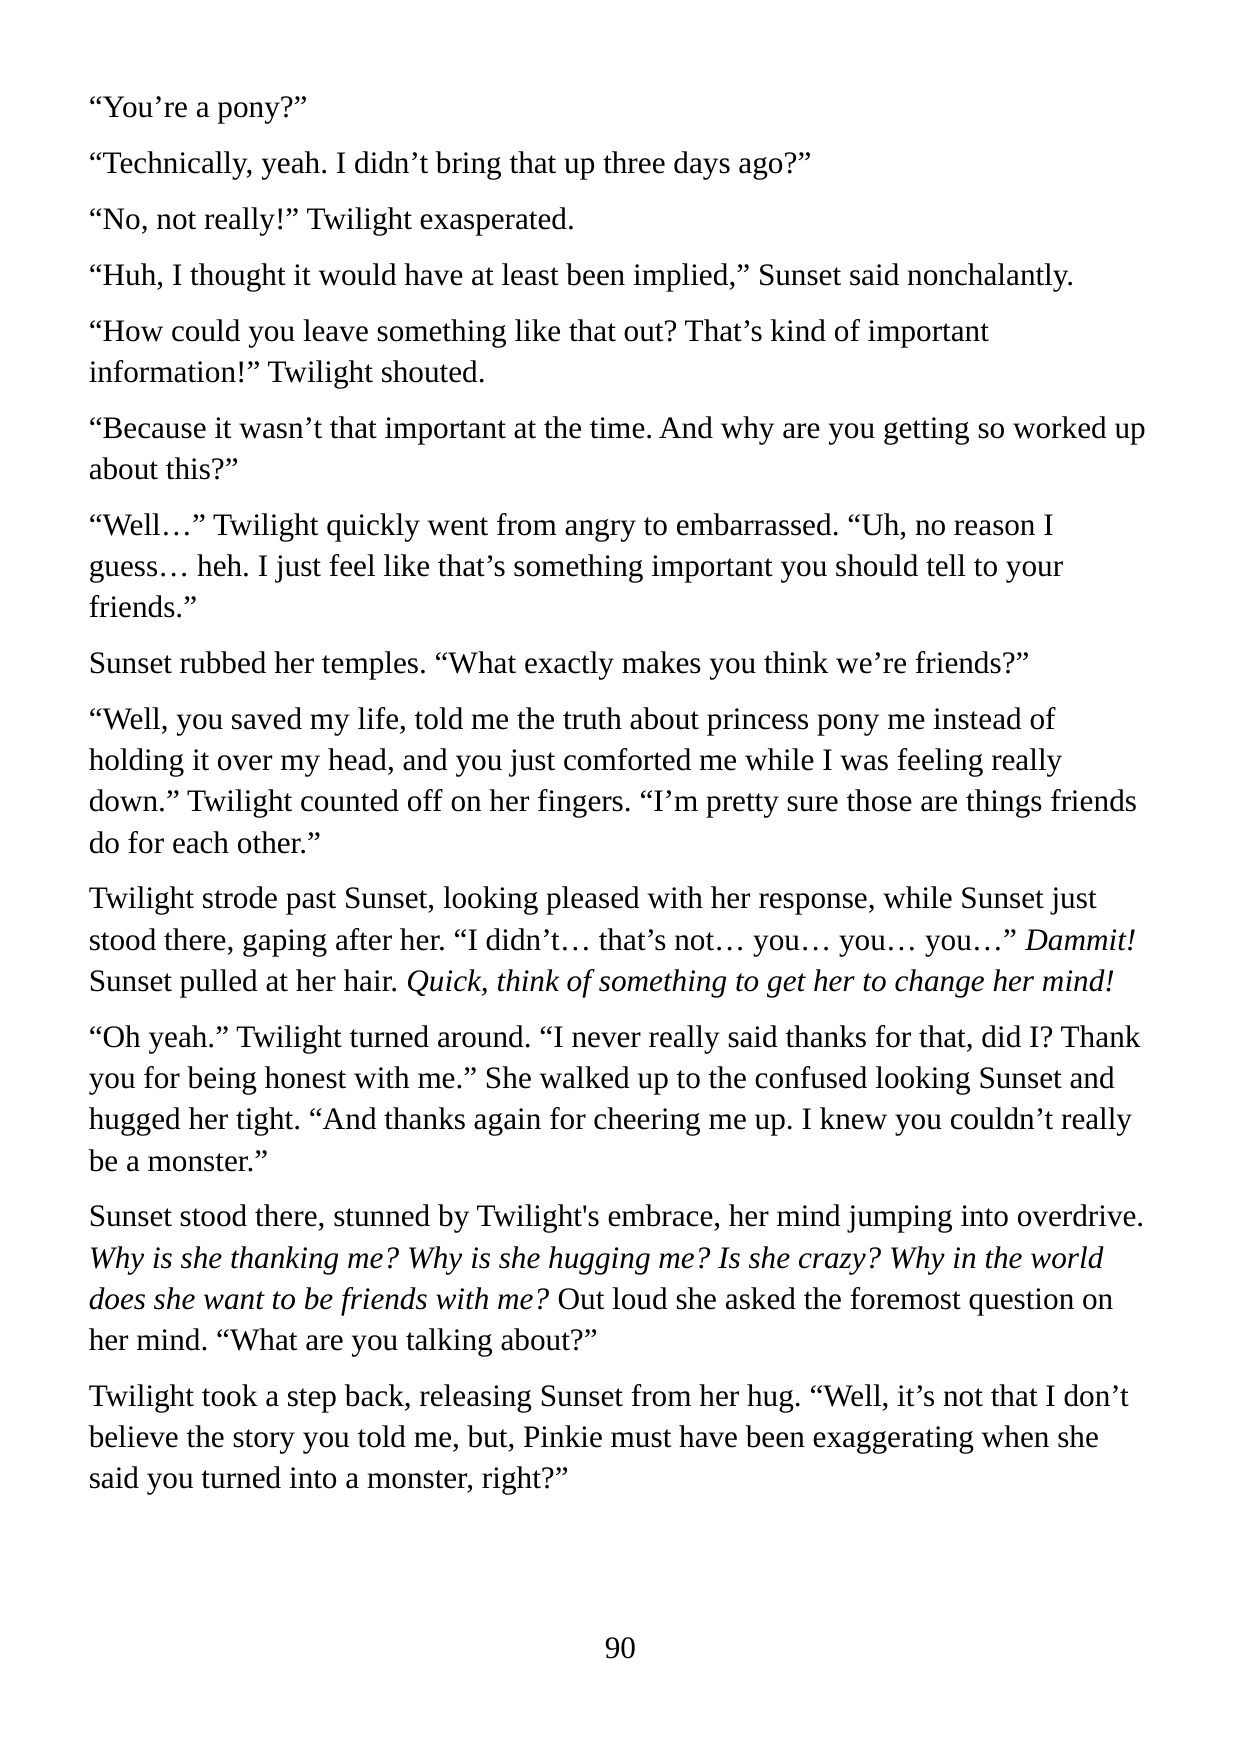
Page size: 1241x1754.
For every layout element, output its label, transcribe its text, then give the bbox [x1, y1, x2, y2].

text “Huh, I thought it would have at least been implied,” Sunset said nonchalantly. [88, 256, 1152, 292]
text “You’re a pony?” [88, 88, 1152, 124]
text Twilight took a step back, releasing Sunset from her hug. “Well, it’s not that I don’t believe the story you told me, but, Pinkie must have been exaggerating when she said you turned into a monster, right?” [88, 1377, 1152, 1496]
text Sunset stood there, stunned by Twilight's embrace, her mind jumping into overdrive. Why is she thanking me? Why is she hugging me? Is she crazy? Why in the world does she want to be friends with me? Out loud she asked the foremost question on her mind. “What are you talking about?” [88, 1198, 1152, 1357]
text “No, not really!” Twilight exasperated. [88, 200, 1152, 236]
text Twilight strode past Sunset, looking pleased with her response, while Sunset just stood there, gaping after her. “I didn’t… that’s not… you… you… you…” Dammit! Sunset pulled at her hair. Quick, think of something to get her to change her mind! [88, 880, 1152, 998]
text “Because it wasn’t that important at the time. And why are you getting so worked up about this?” [88, 409, 1152, 486]
text “Well…” Twilight quickly went from angry to embarrassed. “Uh, no reason I guess… heh. I just feel like that’s something important you should tell to your friends.” [88, 506, 1152, 624]
text “Technically, yeah. I didn’t bring that up three days ago?” [88, 144, 1152, 180]
text Sunset rubbed her temples. “What exactly makes you think we’re friends?” [88, 644, 1152, 680]
text “Oh yeah.” Twilight turned around. “I never really said thanks for that, did I? Thank you for being honest with me.” She walked up to the confused looking Sunset and hugged her tight. “And thanks again for cheering me up. I knew you couldn’t really be a monster.” [88, 1018, 1152, 1178]
text “How could you leave something like that out? That’s kind of important information!” Twilight shouted. [88, 312, 1152, 389]
text “Well, you saved my life, told me the truth about princess pony me instead of holding it over my head, and you just comforted me while I was feeling really down.” Twilight counted off on her fingers. “I’m pretty sure those are things friends do for each other.” [88, 700, 1152, 860]
